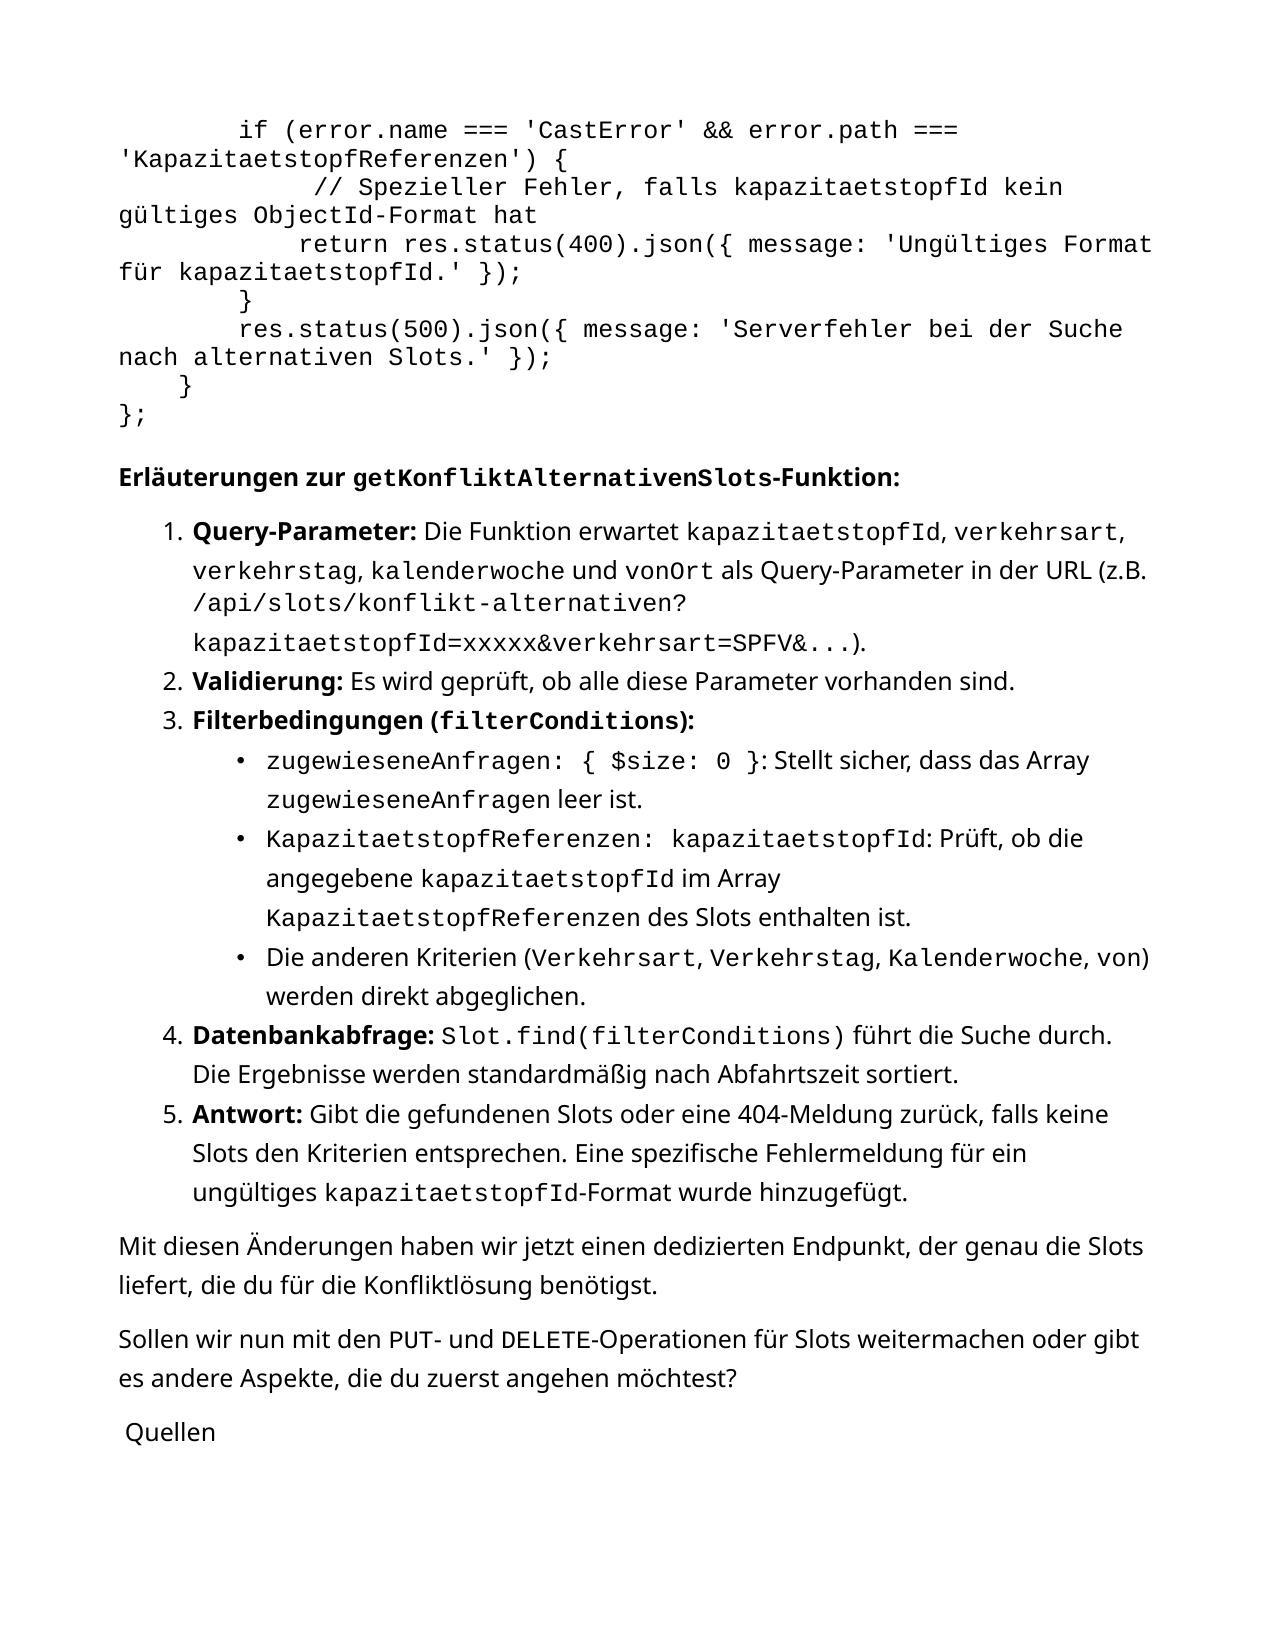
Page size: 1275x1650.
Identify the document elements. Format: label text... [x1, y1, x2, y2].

text } [118, 373, 1157, 401]
list zugewieseneAnfragen: { $size: 0 }: Stellt sicher, dass das Array zugewieseneAnfragen leer ist. [236, 742, 1157, 816]
list Antwort: Gibt die gefundenen Slots oder eine 404-Meldung zurück, falls keine Slots den Kriterien entsprechen. Eine spezifische Fehlermeldung für ein ungültiges kapazitaetstopfId-Format wurde hinzugefügt. [162, 1096, 1157, 1209]
text }; [118, 401, 1157, 430]
list Filterbedingungen (filterConditions): [162, 703, 1157, 737]
text // Spezieller Fehler, falls kapazitaetstopfId kein gültiges ObjectId-Format hat [118, 175, 1157, 231]
text if (error.name === 'CastError' && error.path === 'KapazitaetstopfReferenzen') { [118, 118, 1157, 175]
text Mit diesen Änderungen haben wir jetzt einen dedizierten Endpunkt, der genau die Slots liefert, die du für die Konfliktlösung benötigst. [118, 1229, 1157, 1302]
text Sollen wir nun mit den PUT- und DELETE-Operationen für Slots weitermachen oder gibt es andere Aspekte, die du zuerst angehen möchtest? [118, 1322, 1157, 1395]
text return res.status(400).json({ message: 'Ungültiges Format für kapazitaetstopfId.' }); [118, 231, 1157, 288]
list KapazitaetstopfReferenzen: kapazitaetstopfId: Prüft, ob die angegebene kapazitaetstopfId im Array KapazitaetstopfReferenzen des Slots enthalten ist. [236, 821, 1157, 934]
list Datenbankabfrage: Slot.find(filterConditions) führt die Suche durch. Die Ergebnisse werden standardmäßig nach Abfahrtszeit sortiert. [162, 1018, 1157, 1091]
list Validierung: Es wird geprüft, ob alle diese Parameter vorhanden sind. [162, 664, 1157, 698]
text } [118, 288, 1157, 316]
text Quellen [118, 1415, 1157, 1449]
list Die anderen Kriterien (Verkehrsart, Verkehrstag, Kalenderwoche, von) werden direkt abgeglichen. [236, 939, 1157, 1013]
text Erläuterungen zur getKonfliktAlternativenSlots-Funktion: [118, 459, 1157, 493]
list Query-Parameter: Die Funktion erwartet kapazitaetstopfId, verkehrsart, verkehrstag, kalenderwoche und vonOrt als Query-Parameter in der URL (z.B. /api/slots/konflikt-alternativen?kapazitaetstopfId=xxxxx&verkehrsart=SPFV&...). [162, 513, 1157, 659]
text res.status(500).json({ message: 'Serverfehler bei der Suche nach alternativen Slots.' }); [118, 316, 1157, 373]
